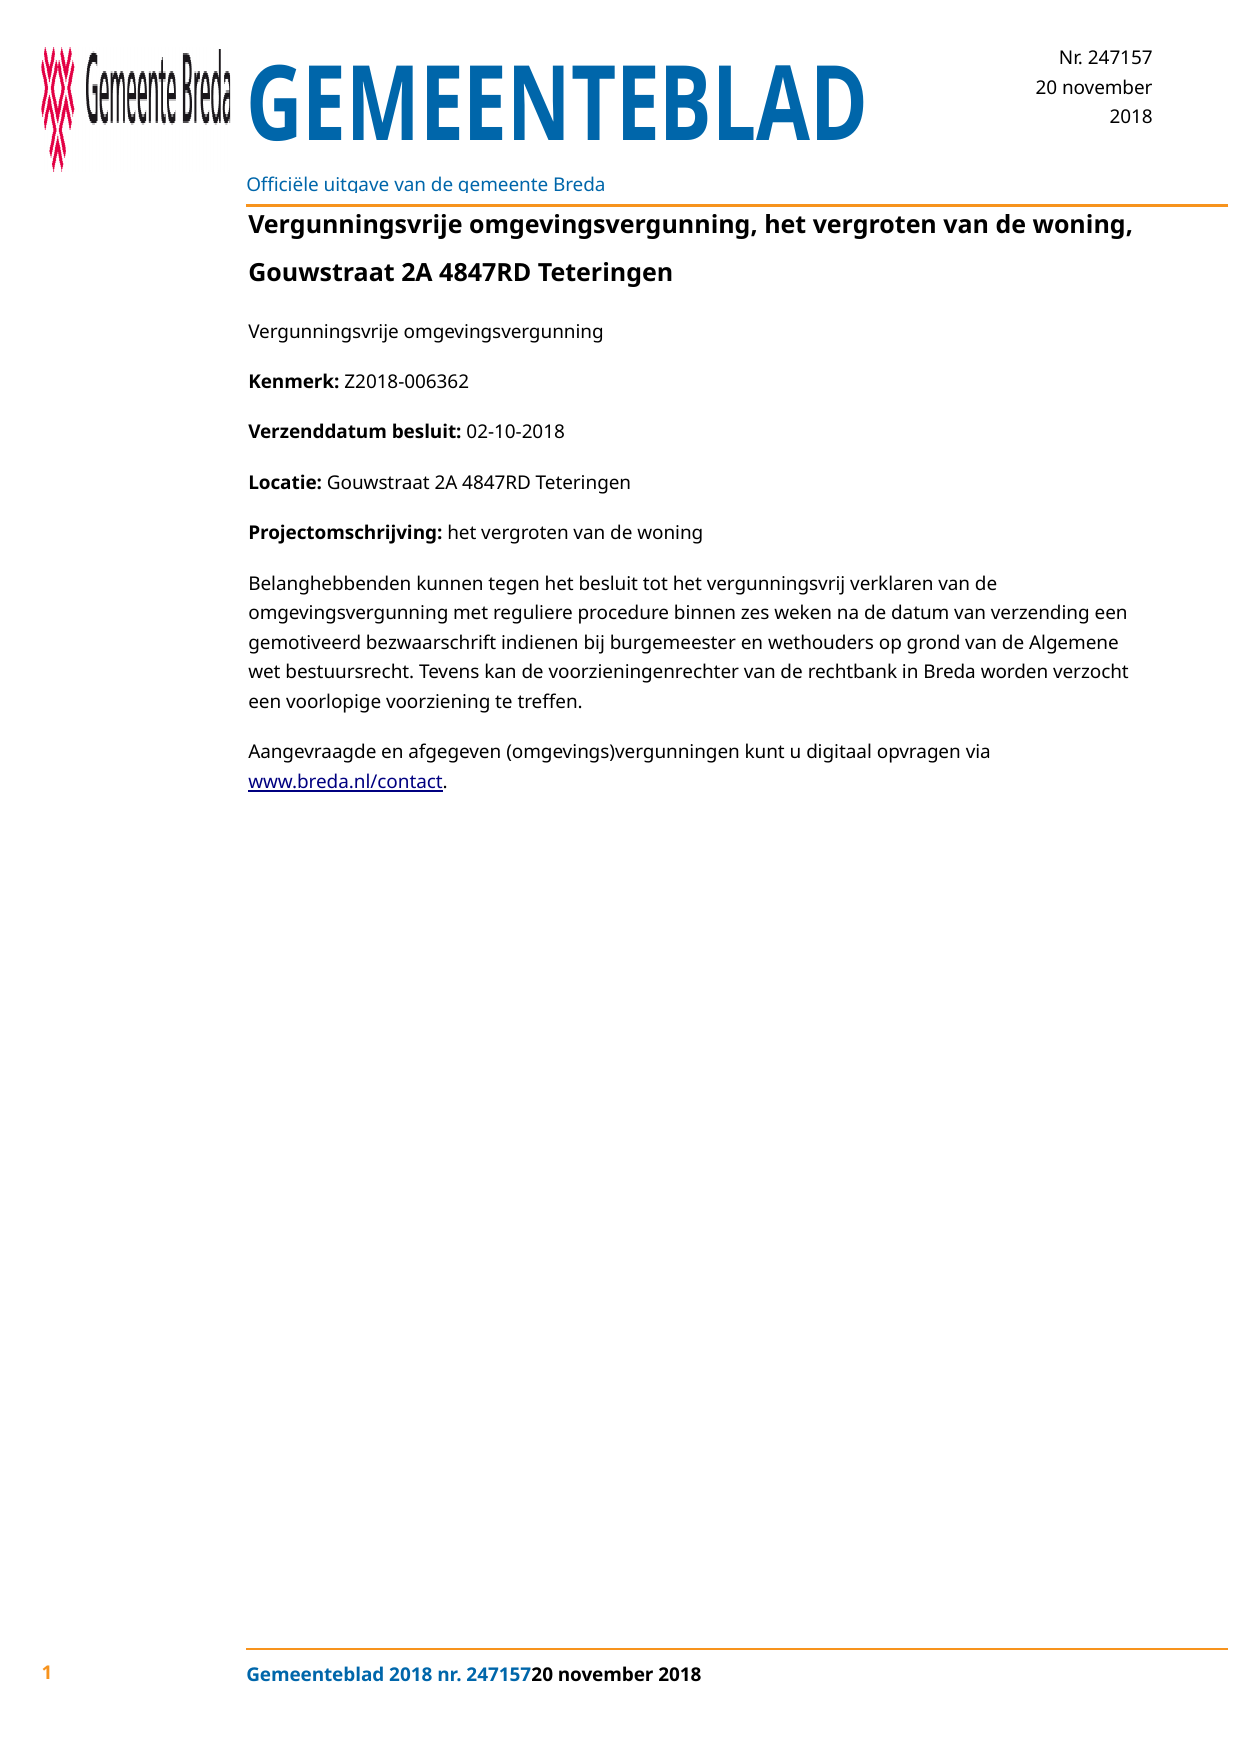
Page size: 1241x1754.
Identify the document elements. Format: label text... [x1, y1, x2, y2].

text Projectomschrijving: het vergroten van de woning [248, 519, 1152, 545]
text Kenmerk: Z2018-006362 [248, 368, 1152, 394]
text Vergunningsvrije omgevingsvergunning [248, 318, 1152, 344]
text Locatie: Gouwstraat 2A 4847RD Teteringen [248, 469, 1152, 495]
text Aangevraagde en afgegeven (omgevings)vergunningen kunt u digitaal opvragen via www.breda.nl/contact. [248, 739, 1152, 794]
picture [41, 47, 231, 172]
text Vergunningsvrije omgevingsvergunning, het vergroten van de woning, Gouwstraat 2A 4847RD Teteringen [248, 207, 1152, 288]
text Belanghebbenden kunnen tegen het besluit tot het vergunningsvrij verklaren van de omgevingsvergunning met reguliere procedure binnen zes weken na de datum van verzending een gemotiveerd bezwaarschrift indienen bij burgemeester en wethouders op grond van de Algemene wet bestuursrecht. Tevens kan de voorzieningenrechter van de rechtbank in Breda worden verzocht een voorlopige voorziening te treffen. [248, 570, 1152, 714]
text Verzenddatum besluit: 02-10-2018 [248, 419, 1152, 444]
